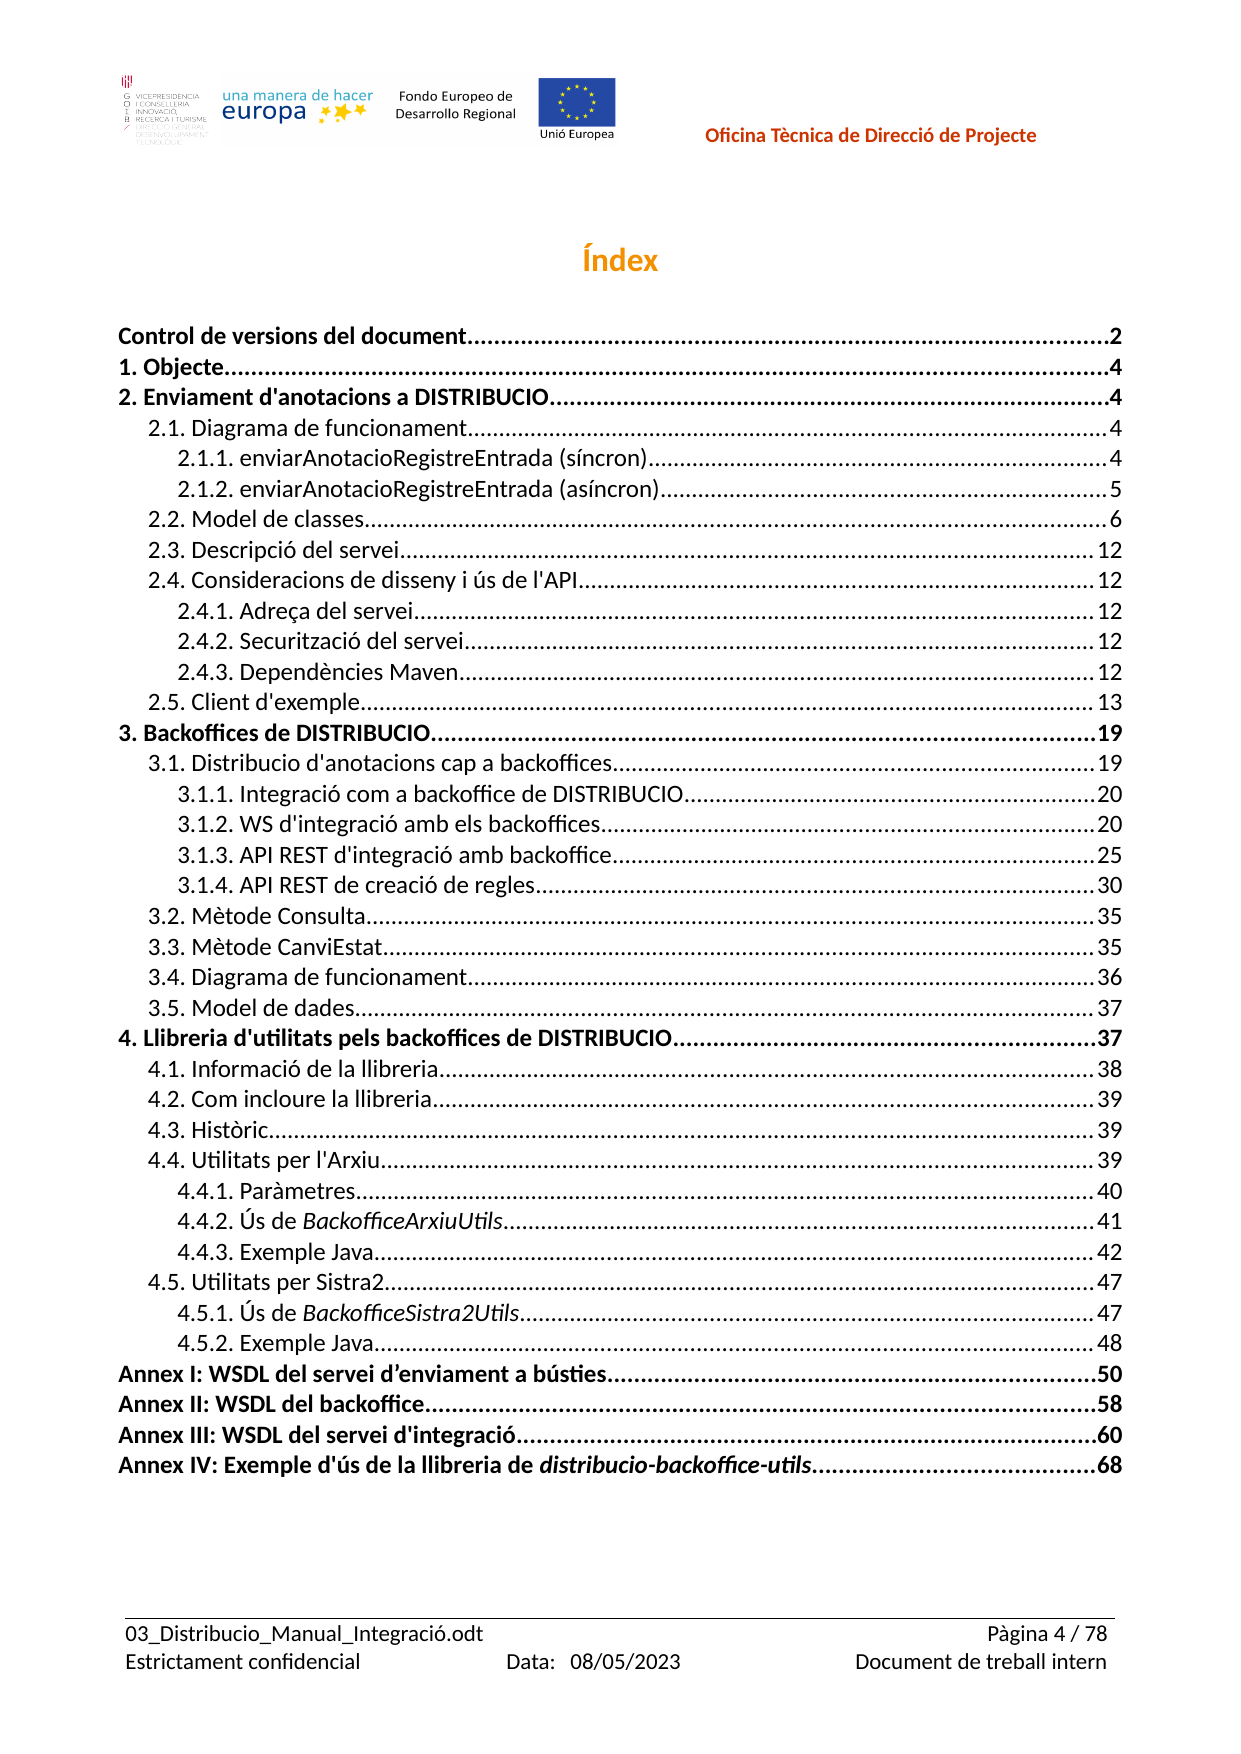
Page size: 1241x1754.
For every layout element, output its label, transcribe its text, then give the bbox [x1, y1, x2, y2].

text 3.4. Diagrama de funcionament 36 [148, 961, 1122, 992]
text 4.2. Com incloure la llibreria 39 [148, 1083, 1122, 1114]
text 3. Backoffices de DISTRIBUCIO 19 [118, 717, 1122, 747]
text 2.1. Diagrama de funcionament 4 [148, 412, 1122, 442]
text 2.3. Descripció del servei 12 [148, 534, 1122, 564]
text 3.2. Mètode Consulta 35 [148, 900, 1122, 931]
picture [118, 73, 213, 147]
text 4.4.2. Ús de BackofficeArxiuUtils 41 [177, 1205, 1122, 1236]
text 3.1.4. API REST de creació de regles 30 [177, 869, 1122, 900]
text 2.1.1. enviarAnotacioRegistreEntrada (síncron) 4 [177, 442, 1122, 473]
text Índex [118, 239, 1122, 279]
text 4.1. Informació de la llibreria 38 [148, 1053, 1122, 1083]
text 3.1.1. Integració com a backoffice de DISTRIBUCIO 20 [177, 778, 1122, 808]
text 4.5.2. Exemple Java 48 [177, 1327, 1122, 1358]
text 4.4.1. Paràmetres 40 [177, 1175, 1122, 1205]
text 1. Objecte 4 [118, 351, 1122, 381]
text 2.1.2. enviarAnotacioRegistreEntrada (asíncron) 5 [177, 473, 1122, 503]
text Annex II: WSDL del backoffice 58 [118, 1388, 1122, 1419]
text Control de versions del document 2 [118, 320, 1122, 351]
text 3.1.3. API REST d'integració amb backoffice 25 [177, 839, 1122, 869]
text Annex III: WSDL del servei d'integració 60 [118, 1419, 1122, 1449]
text 4.5. Utilitats per Sistra2 47 [148, 1266, 1122, 1297]
text Annex IV: Exemple d'ús de la llibreria de distribucio-backoffice-utils 68 [118, 1449, 1122, 1480]
text 4.4. Utilitats per l'Arxiu 39 [148, 1144, 1122, 1175]
text 4.5.1. Ús de BackofficeSistra2Utils 47 [177, 1297, 1122, 1327]
text 2.4. Consideracions de disseny i ús de l'API 12 [148, 564, 1122, 595]
text 2. Enviament d'anotacions a DISTRIBUCIO 4 [118, 381, 1122, 412]
text 2.2. Model de classes 6 [148, 503, 1122, 534]
text 4.4.3. Exemple Java 42 [177, 1236, 1122, 1266]
text 2.5. Client d'exemple 13 [148, 686, 1122, 717]
text 2.4.2. Securització del servei 12 [177, 625, 1122, 656]
text 3.1.2. WS d'integració amb els backoffices 20 [177, 808, 1122, 839]
text 4. Llibreria d'utilitats pels backoffices de DISTRIBUCIO 37 [118, 1022, 1122, 1053]
text 2.4.3. Dependències Maven 12 [177, 656, 1122, 686]
text 2.4.1. Adreça del servei 12 [177, 595, 1122, 625]
picture [219, 73, 621, 147]
text 3.1. Distribucio d'anotacions cap a backoffices 19 [148, 747, 1122, 778]
text Annex I: WSDL del servei d’enviament a bústies 50 [118, 1358, 1122, 1388]
text 3.3. Mètode CanviEstat 35 [148, 931, 1122, 961]
text 4.3. Històric 39 [148, 1114, 1122, 1144]
text 3.5. Model de dades 37 [148, 992, 1122, 1022]
